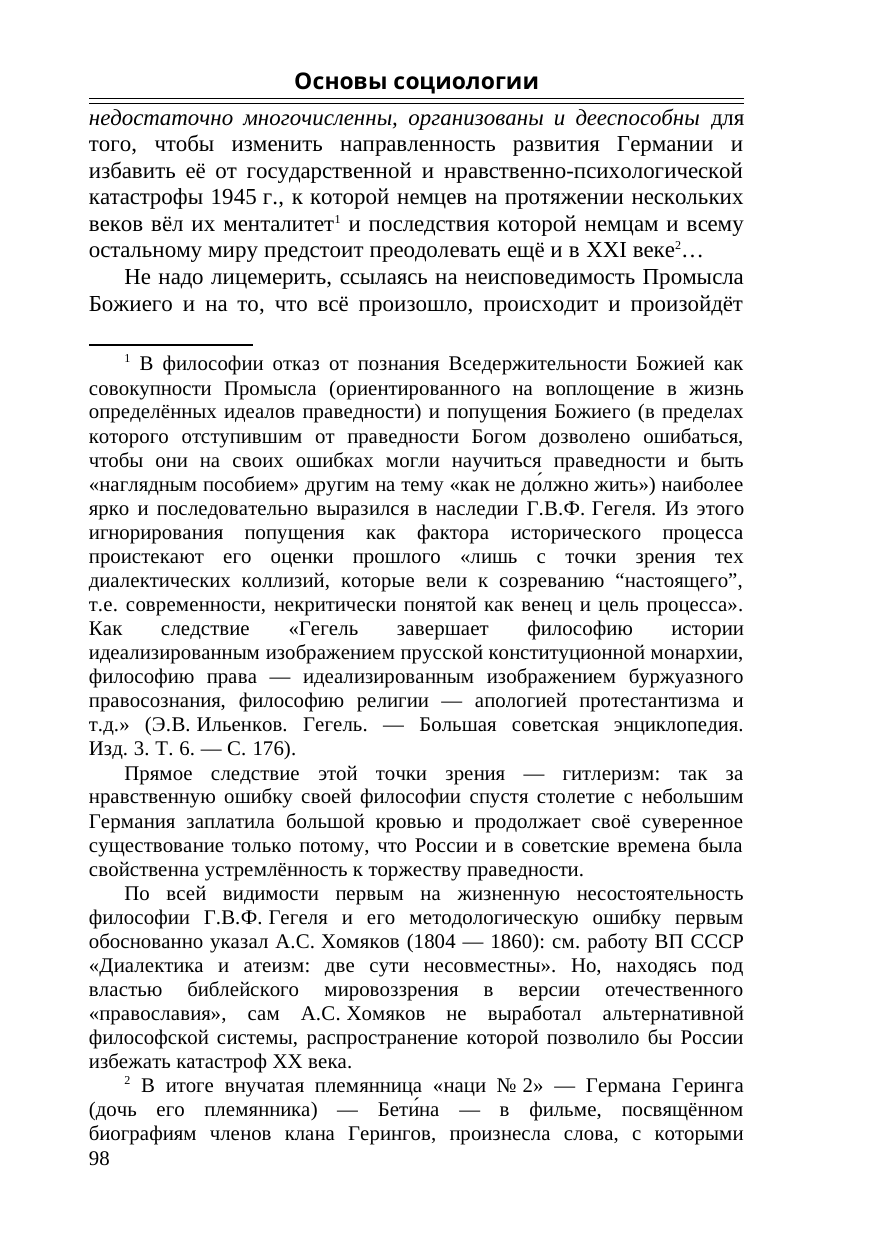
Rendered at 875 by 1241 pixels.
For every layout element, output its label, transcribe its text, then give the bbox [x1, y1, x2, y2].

text Прямое следствие этой точки зрения — гитлеризм: так за нравственную ошибку своей философии спустя столетие с небольшим Германия заплатила большой кровью и продолжает своё суверенное существование только потому, что России и в советские времена была свойственна устремлённость к торжеству праведности. [89, 760, 744, 881]
text В итоге внучатая племянница «наци № 2» — Германа Геринга (дочь его племянника) — Бети́на — в фильме, посвящённом биографиям членов клана Герингов, произнесла слова, с которыми [89, 1073, 744, 1145]
text По всей видимости первым на жизненную несостоятельность философии Г.В.Ф. Гегеля и его методологическую ошибку первым обоснованно указал А.С. Хомяков (1804 — 1860): см. работу ВП СССР «Диалектика и атеизм: две сути несовместны». Но, находясь под властью библейского мировоззрения в версии отечественного «православия», сам А.С. Хомяков не выработал альтернативной философской системы, распространение которой позволило бы России избежать катастроф ХХ века. [89, 881, 744, 1073]
text Не надо лицемерить, ссылаясь на неисповедимость Промысла Божиего и на то, что всё произошло, происходит и произойдёт [89, 263, 744, 316]
text В философии отказ от познания Вседержительности Божией как совокупности Промысла (ориентированного на воплощение в жизнь определённых идеалов праведности) и попущения Божиего (в пределах которого отступившим от праведности Богом дозволено ошибаться, чтобы они на своих ошибках могли научиться праведности и быть «наглядным пособием» другим на тему «как не до́лжно жить») наиболее ярко и последовательно выразился в наследии Г.В.Ф. Гегеля. Из этого игнорирования попущения как фактора исторического процесса проистекают его оценки прошлого «лишь с точки зрения тех диалектических коллизий, которые вели к созреванию “настоящего”, т.е. современности, некритически понятой как венец и цель процесса». Как следствие «Гегель завершает философию истории идеализированным изображением прусской конституционной монархии, философию права — идеализированным изображением буржуазного правосознания, философию религии — апологией протестантизма и т.д.» (Э.В. Ильен­ков. Гегель. — Большая советская энциклопедия. Изд. 3. Т. 6. — С. 176). [89, 351, 744, 760]
text недостаточно многочисленны, организованы и дееспособны для того, чтобы изменить направленность развития Германии и избавить её от государственной и нравственно-психологической катастрофы 1945 г., к которой немцев на протяжении нескольких веков вёл их менталитет и последствия которой немцам и всему остальному миру предстоит преодолевать ещё и в XXI веке… [89, 104, 744, 263]
